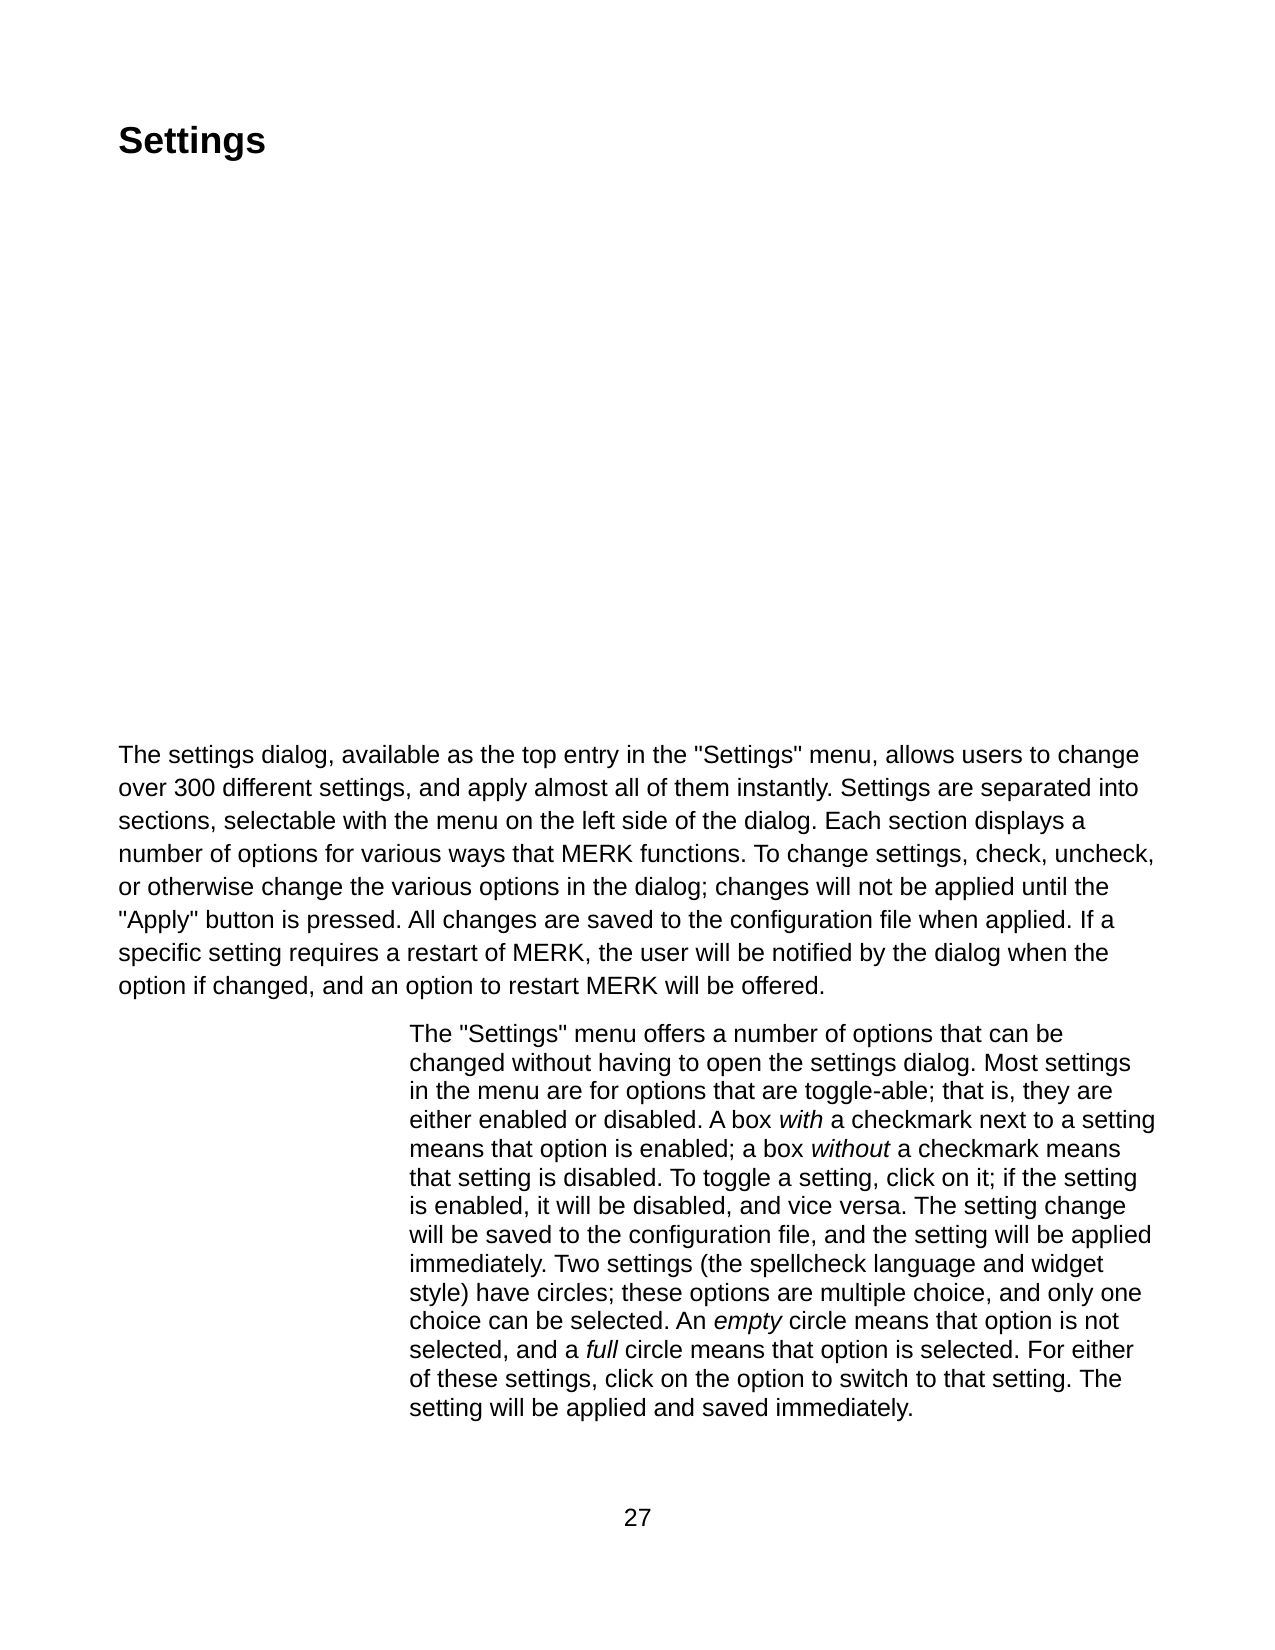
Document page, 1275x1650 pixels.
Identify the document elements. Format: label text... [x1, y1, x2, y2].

table_header [118, 1019, 409, 1428]
subtitle Settings [118, 118, 1157, 161]
table_header The "Settings" menu offers a number of options that can be changed without having to open the settings dialog. Most settings in the menu are for options that are toggle-able; that is, they are either enabled or disabled. A box with a checkmark next to a setting means that option is enabled; a box without a checkmark means that setting is disabled. To toggle a setting, click on it; if the setting is enabled, it will be disabled, and vice versa. The setting change will be saved to the configuration file, and the setting will be applied immediately. Two settings (the spellcheck language and widget style) have circles; these options are multiple choice, and only one choice can be selected. An empty circle means that option is not selected, and a full circle means that option is selected. For either of these settings, click on the option to switch to that setting. The setting will be applied and saved immediately. [409, 1019, 1157, 1428]
text The settings dialog, available as the top entry in the "Settings" menu, allows users to change over 300 different settings, and apply almost all of them instantly. Settings are separated into sections, selectable with the menu on the left side of the dialog. Each section displays a number of options for various ways that MERK functions. To change settings, check, uncheck, or otherwise change the various options in the dialog; changes will not be applied until the "Apply" button is pressed. All changes are saved to the configuration file when applied. If a specific setting requires a restart of MERK, the user will be notified by the dialog when the option if changed, and an option to restart MERK will be offered. [118, 740, 1157, 1000]
